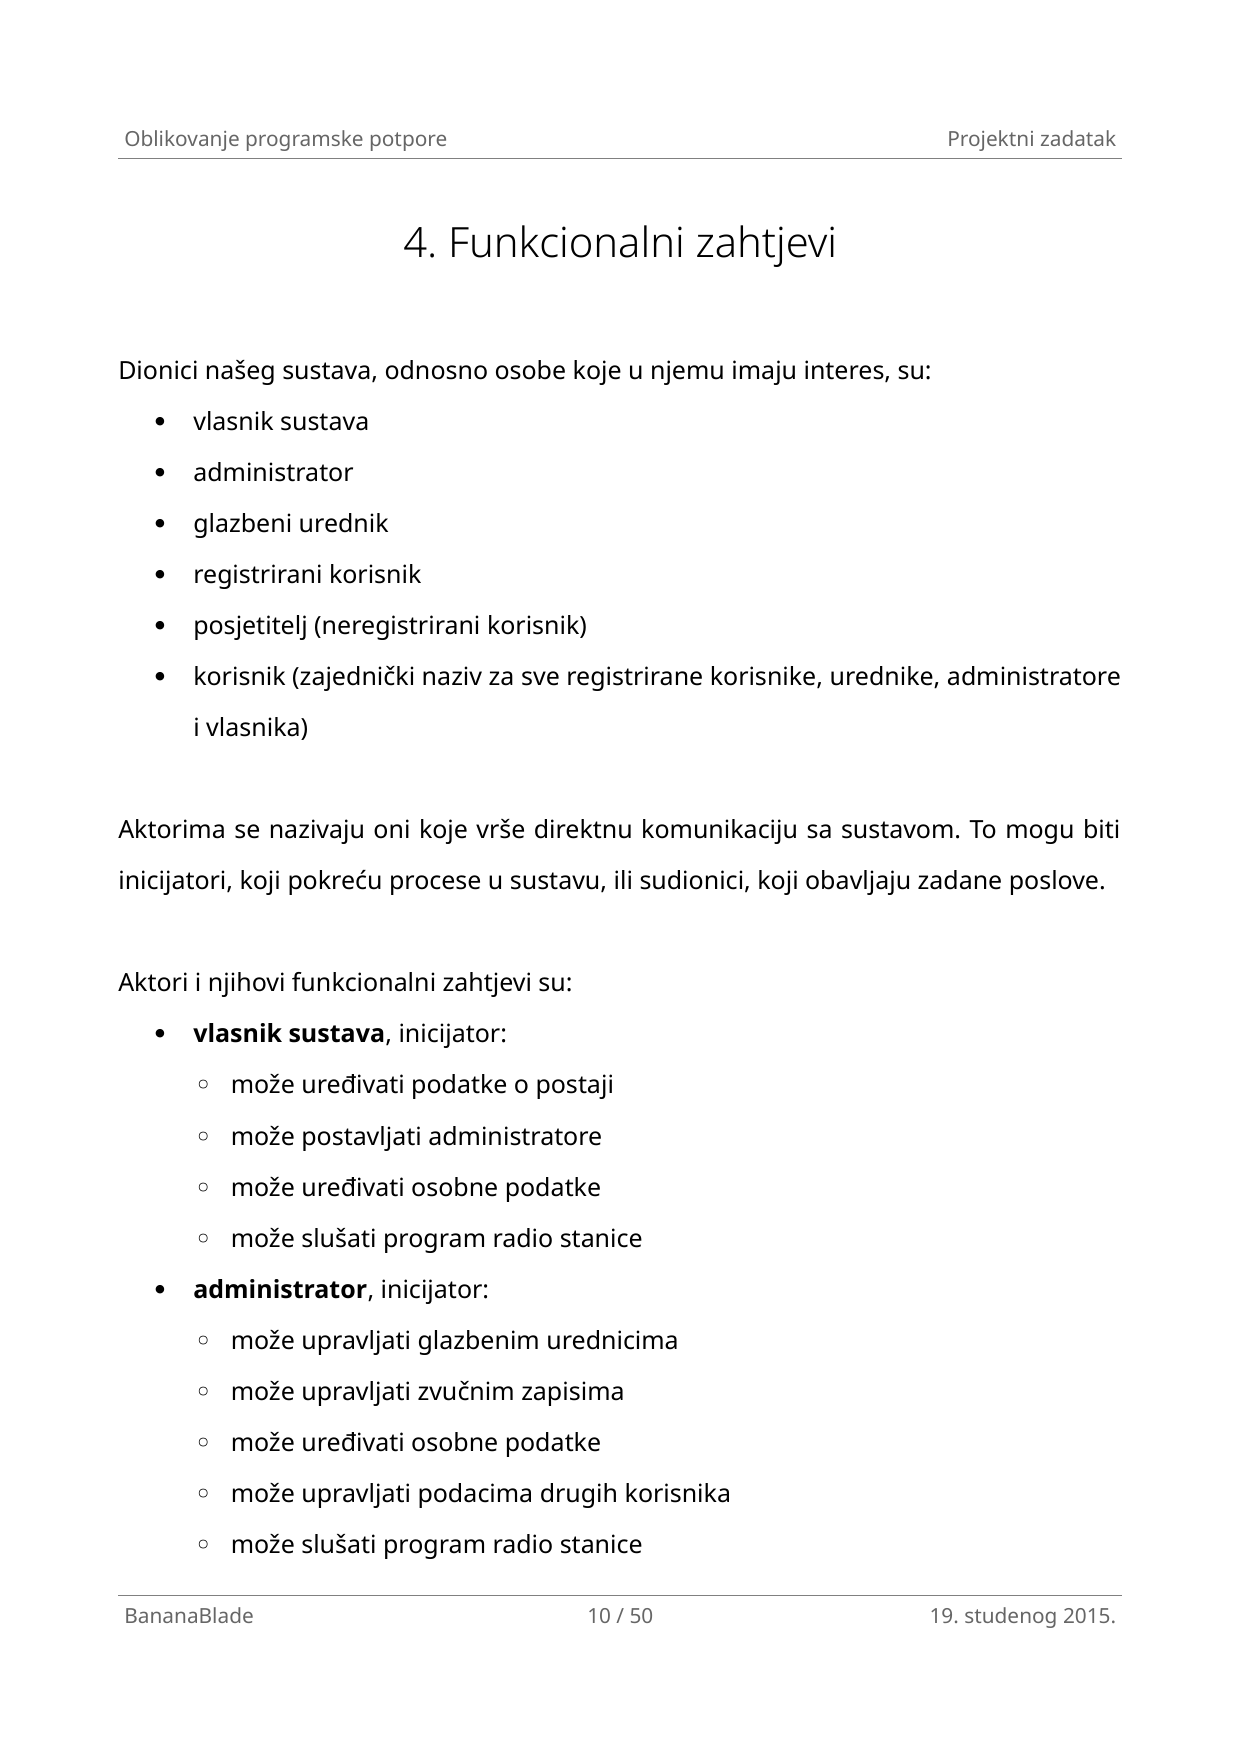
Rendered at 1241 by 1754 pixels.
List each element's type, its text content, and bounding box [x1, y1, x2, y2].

list može slušati program radio stanice [193, 1220, 1122, 1254]
list vlasnik sustava, inicijator: [156, 1016, 1122, 1050]
list administrator, inicijator: [156, 1271, 1122, 1305]
list može uređivati osobne podatke [193, 1424, 1122, 1458]
list posjetitelj (neregistrirani korisnik) [156, 608, 1122, 642]
list može upravljati glazbenim urednicima [193, 1322, 1122, 1356]
text Aktori i njihovi funkcionalni zahtjevi su: [118, 965, 1122, 999]
list može postavljati administratore [193, 1118, 1122, 1152]
list vlasnik sustava [156, 404, 1122, 438]
list može upravljati zvučnim zapisima [193, 1373, 1122, 1407]
list može uređivati osobne podatke [193, 1169, 1122, 1203]
list može slušati program radio stanice [193, 1527, 1122, 1561]
list registrirani korisnik [156, 557, 1122, 591]
text Aktorima se nazivaju oni koje vrše direktnu komunikaciju sa sustavom. To mogu biti inicijatori, koji pokreću procese u sustavu, ili sudionici, koji obavljaju zadane poslove. [118, 812, 1122, 897]
list može upravljati podacima drugih korisnika [193, 1476, 1122, 1509]
list glazbeni urednik [156, 506, 1122, 540]
subtitle 4. Funkcionalni zahtjevi [118, 213, 1122, 270]
list može uređivati podatke o postaji [193, 1067, 1122, 1101]
list korisnik (zajednički naziv za sve registrirane korisnike, urednike, administratore i vlasnika) [156, 659, 1122, 744]
text Dionici našeg sustava, odnosno osobe koje u njemu imaju interes, su: [118, 353, 1122, 387]
list administrator [156, 455, 1122, 489]
